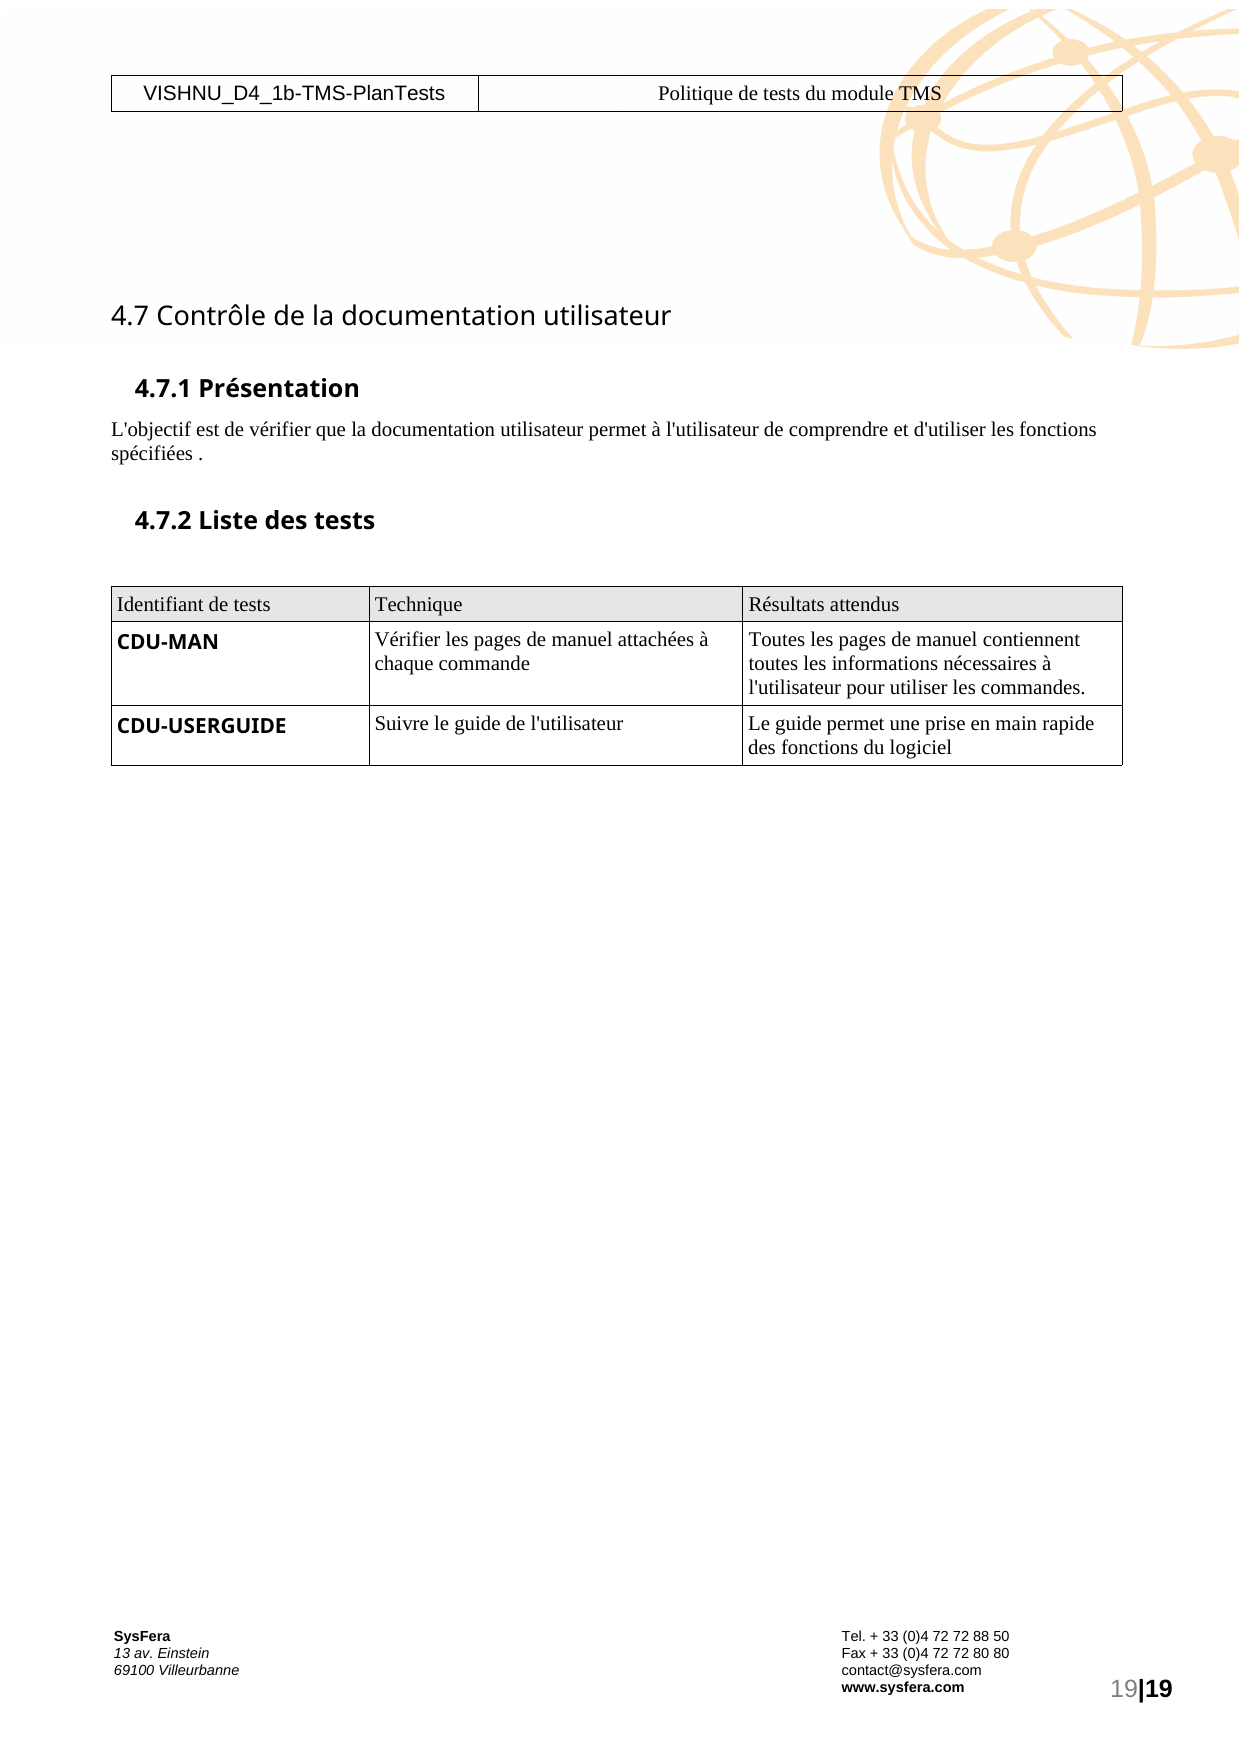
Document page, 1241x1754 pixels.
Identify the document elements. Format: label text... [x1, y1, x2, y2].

table_cell Toutes les pages de manuel contiennent toutes les informations nécessaires à l'utilisateur pour utiliser les commandes. [743, 622, 1122, 705]
table_header Identifiant de tests [112, 587, 369, 621]
subtitle Liste des tests [134, 502, 1122, 537]
text L'objectif est de vérifier que la documentation utilisateur permet à l'utilisateur de comprendre et d'utiliser les fonctions spécifiées . [111, 417, 1122, 465]
table_cell Vérifier les pages de manuel attachées à chaque commande [370, 622, 742, 705]
picture [1, 9, 1239, 349]
table_header Technique [370, 587, 742, 621]
table_cell Suivre le guide de l'utilisateur [370, 706, 742, 765]
table_cell CDU-MAN [112, 622, 369, 705]
table_header Résultats attendus [743, 587, 1122, 621]
subtitle Présentation [134, 370, 1122, 404]
table_cell Le guide permet une prise en main rapide des fonctions du logiciel [743, 706, 1122, 765]
table_cell CDU-USERGUIDE [112, 706, 369, 765]
